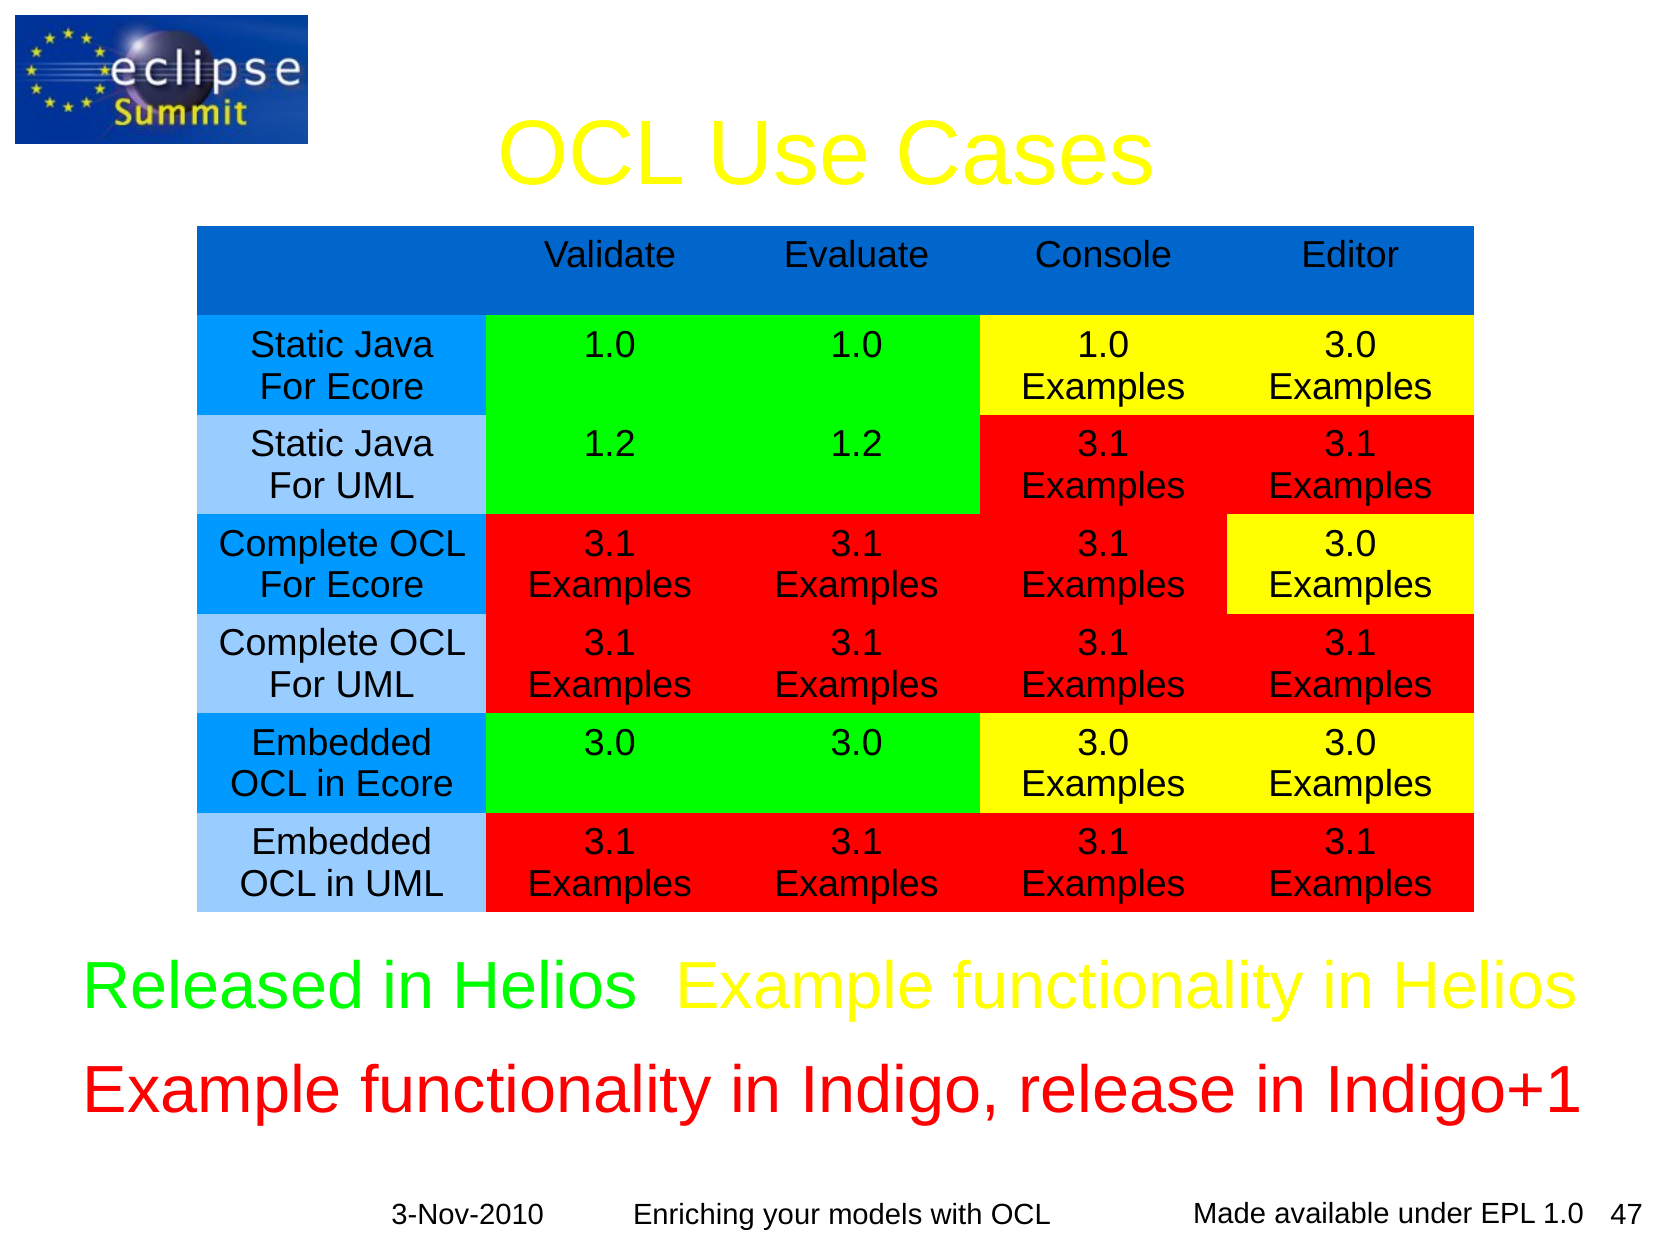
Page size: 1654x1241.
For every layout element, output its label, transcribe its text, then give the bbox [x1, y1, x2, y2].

table_cell Embedded OCL in UML [197, 813, 486, 912]
table_cell 1.2 [486, 415, 733, 514]
table_cell 3.0 Examples [1227, 315, 1474, 415]
picture [15, 15, 308, 144]
table_cell 3.1 Examples [486, 514, 733, 614]
table_cell 3.1 Examples [980, 813, 1227, 912]
table_cell 1.0 Examples [980, 315, 1227, 415]
table_cell Complete OCL For Ecore [197, 514, 486, 614]
table_cell 3.0 Examples [1227, 713, 1474, 813]
table_cell 3.1 Examples [980, 415, 1227, 514]
table_cell 1.2 [733, 415, 980, 514]
table_header [197, 226, 486, 315]
title OCL Use Cases [82, 56, 1571, 250]
table_header Validate [486, 226, 733, 315]
table_cell 1.0 [486, 315, 733, 415]
table_header Console [980, 226, 1227, 315]
table_header Evaluate [733, 226, 980, 315]
table_cell 3.1 Examples [980, 614, 1227, 713]
table_cell 3.1 Examples [486, 614, 733, 713]
table_cell 3.1 Examples [486, 813, 733, 912]
table_cell Complete OCL For UML [197, 614, 486, 713]
table_cell 1.0 [733, 315, 980, 415]
table_cell Embedded OCL in Ecore [197, 713, 486, 813]
table_cell 3.0 Examples [1227, 514, 1474, 614]
table_cell 3.1 Examples [980, 514, 1227, 614]
table_cell 3.1 Examples [1227, 415, 1474, 514]
table_cell 3.1 Examples [733, 813, 980, 912]
table_header Editor [1227, 226, 1474, 315]
table_cell 3.0 [733, 713, 980, 813]
list Released in Helios Example functionality in Helios Example functionality in Indigo, release in Indigo+1 [82, 948, 1624, 1128]
table_cell 3.1 Examples [1227, 813, 1474, 912]
table_cell 3.1 Examples [733, 514, 980, 614]
table_cell 3.1 Examples [733, 614, 980, 713]
table_cell 3.0 [486, 713, 733, 813]
table_cell 3.0 Examples [980, 713, 1227, 813]
table_cell 3.1 Examples [1227, 614, 1474, 713]
table_cell Static Java For UML [197, 415, 486, 514]
table_cell Static Java For Ecore [197, 315, 486, 415]
